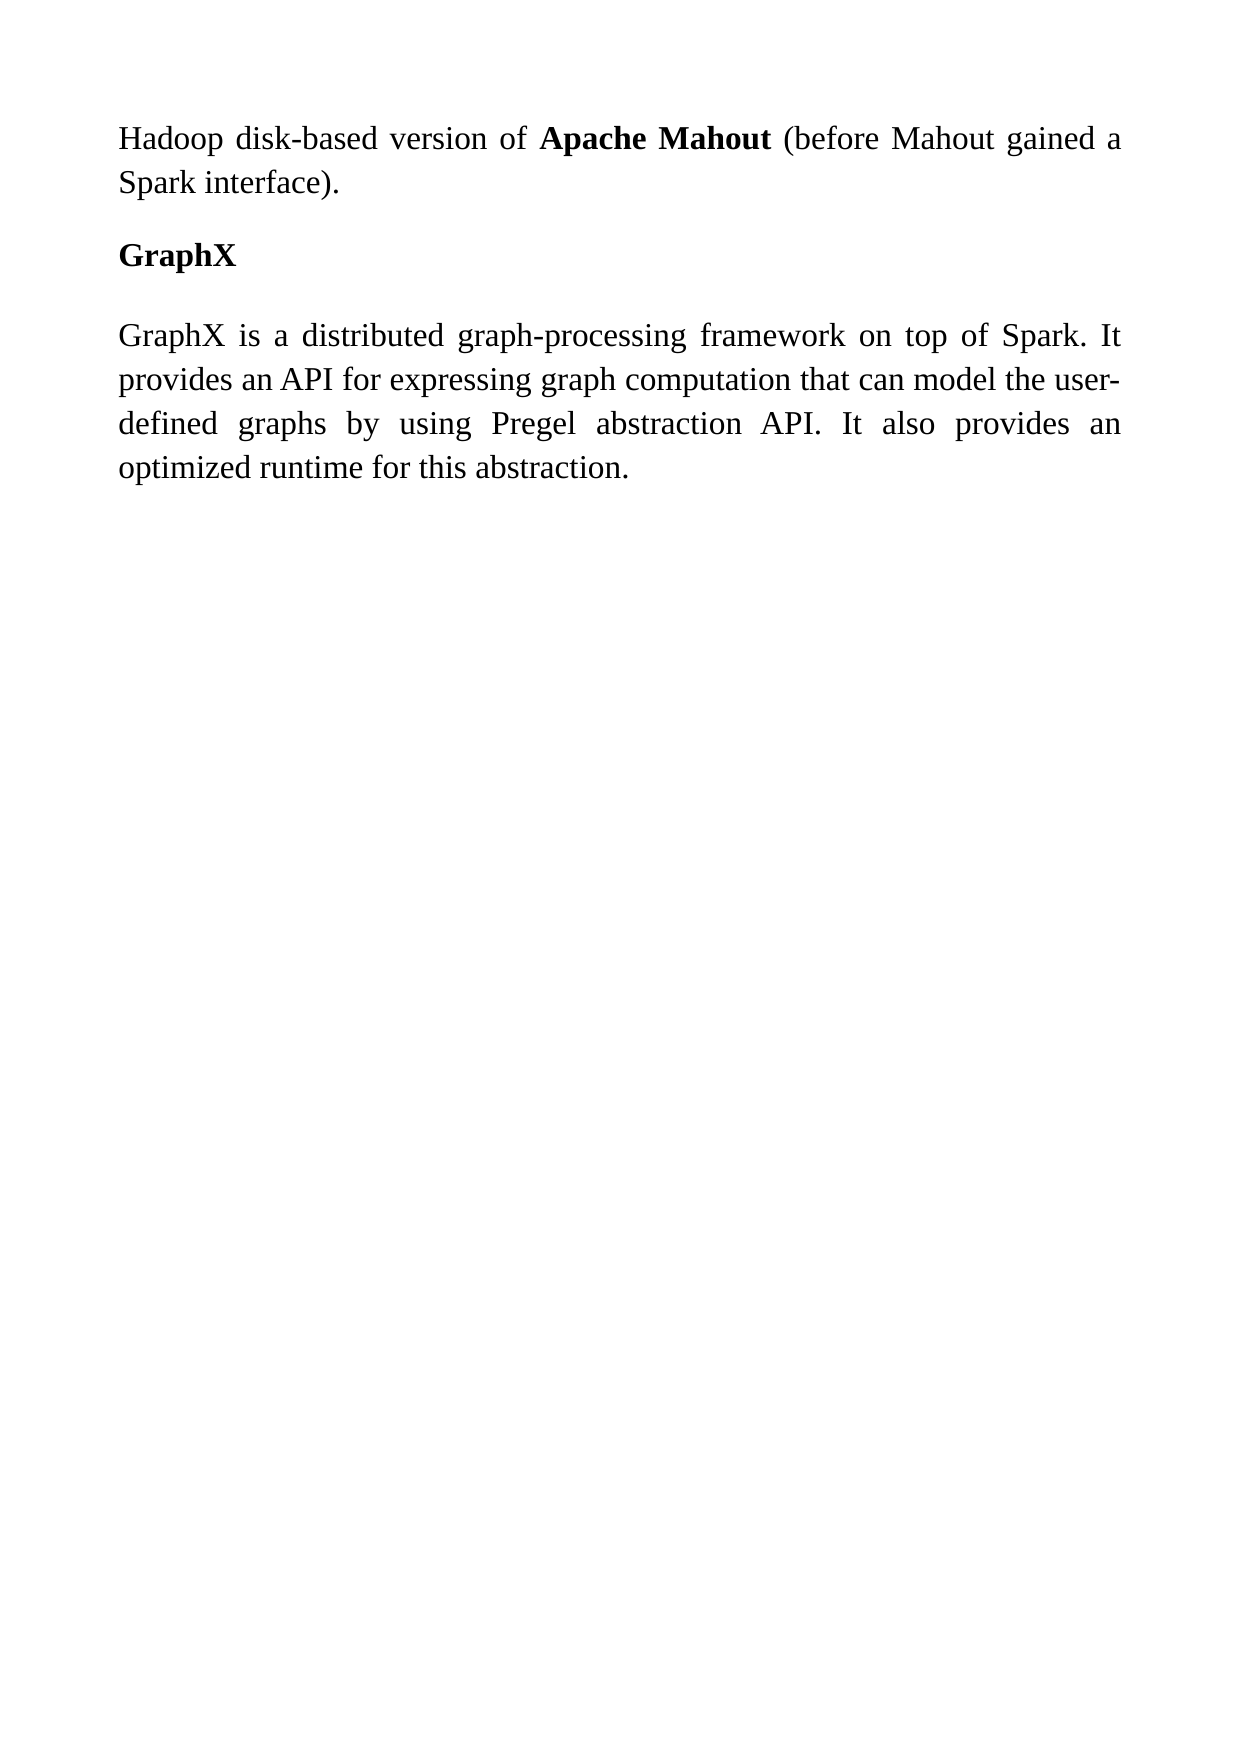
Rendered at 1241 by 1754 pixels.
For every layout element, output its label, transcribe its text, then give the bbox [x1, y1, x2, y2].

subtitle GraphX [118, 235, 1122, 274]
text GraphX is a distributed graph-processing framework on top of Spark. It provides an API for expressing graph computation that can model the user-defined graphs by using Pregel abstraction API. It also provides an optimized runtime for this abstraction. [118, 315, 1122, 486]
text Hadoop disk-based version of Apache Mahout (before Mahout gained a Spark interface). [118, 118, 1122, 201]
